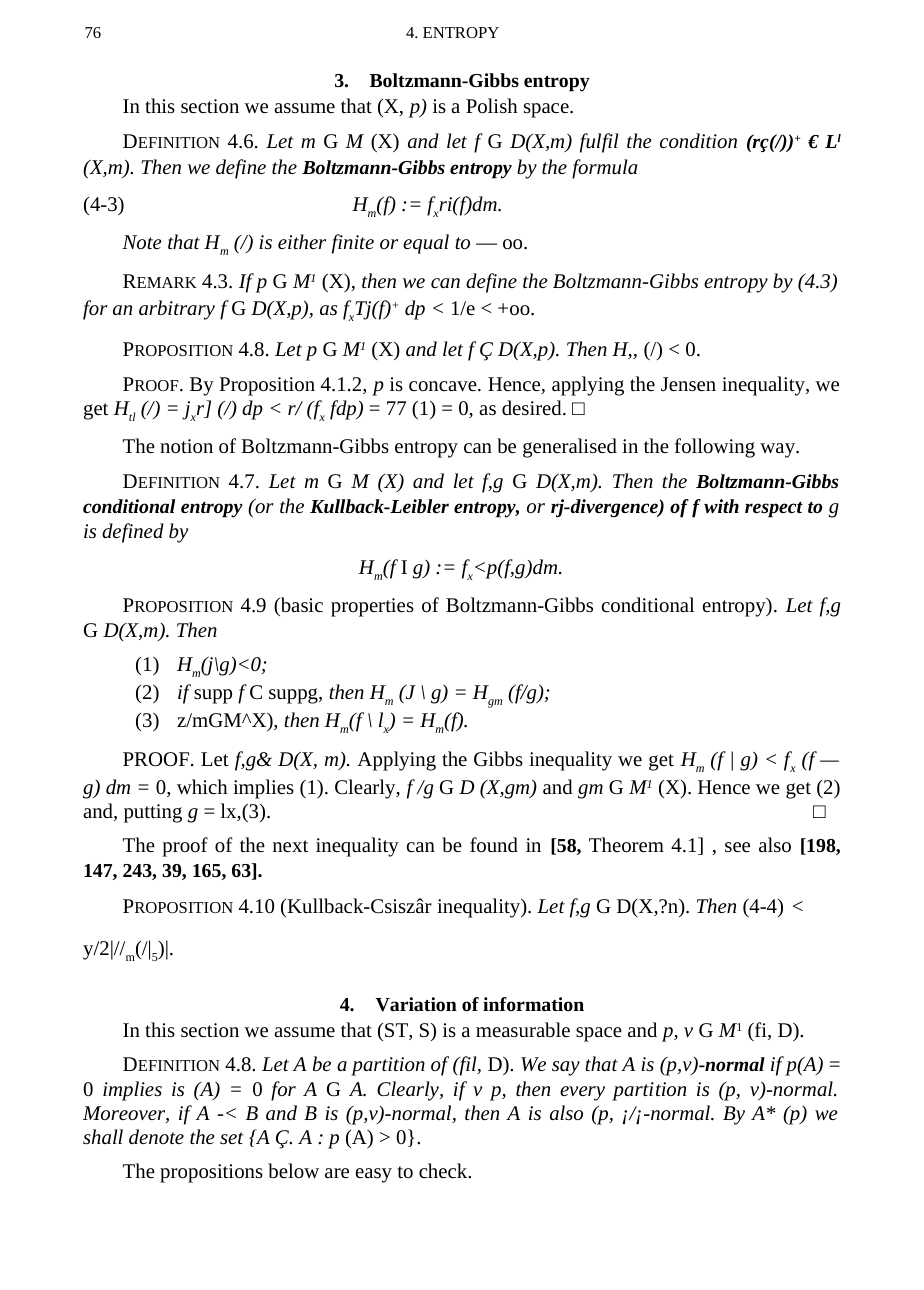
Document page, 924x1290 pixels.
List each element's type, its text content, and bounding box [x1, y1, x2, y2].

text Definition 4.7. Let m G M (X) and let f,g G D(X,m). Then the Boltzmann-Gibbs conditional entropy (or the Kullback-Leibler entropy, or rj-divergence) of f with respect to g is defined by [83, 469, 841, 543]
text (4-3) Hm(f) := fxri(f)dm. [83, 192, 841, 220]
text In this section we assume that (ST, S) is a measurable space and p, v G M1 (fi, D). [83, 1018, 841, 1042]
text 76 [84, 23, 105, 42]
text Proposition 4.9 (basic properties of Boltzmann-Gibbs conditional entropy). Let f,g G D(X,m). Then [83, 593, 841, 642]
text Proposition 4.10 (Kullback-Csiszâr inequality). Let f,g G D(X,?n). Then (4-4) < y/2|//m(/|5)|. [83, 894, 841, 964]
text Definition 4.8. Let A be a partition of (fil, D). We say that A is (p,v)-normal if p(A) = 0 implies is (A) = 0 for A G A. Clearly, if v p, then every parti­tion is (p, v)-normal. Moreover, if A -< B and B is (p,v)-normal, then A is also (p, ¡/¡-normal. By A* (p) we shall denote the set {A Ç. A : p (A) > 0}. [83, 1052, 841, 1149]
list z/mGM^X), then Hm(f \ lx) = Hm(f). [83, 708, 841, 736]
list Hm(j\g)<0; [83, 652, 841, 680]
text Remark 4.3. If p G M1 (X), then we can define the Boltzmann-Gibbs entropy by (4.3) for an arbitrary f G D(X,p), as fxTj(f)+ dp < 1/e < +oo. [83, 269, 841, 324]
subtitle 3. Boltzmann-Gibbs entropy [83, 69, 841, 92]
text The proof of the next inequality can be found in [58, Theorem 4.1] , see also [198, 147, 243, 39, 165, 63]. [83, 833, 841, 882]
text Definition 4.6. Let m G M (X) and let f G D(X,m) fulfil the condition (rç(/))+ € Ll (X,m). Then we define the Boltzmann-Gibbs entropy by the formula [83, 129, 841, 179]
text Proposition 4.8. Let p G M1 (X) and let f Ç D(X,p). Then H,, (/) < 0. [83, 337, 841, 361]
text PROOF. Let f,g& D(X, m). Applying the Gibbs inequality we get Hm (f | g) < fx (f — g) dm = 0, which implies (1). Clearly, f /g G D (X,gm) and gm G M1 (X). Hence we get (2) and, putting g = lx,(3). □ [83, 747, 841, 823]
list if supp f C suppg, then Hm (J \ g) = Hgm (f/g); [83, 680, 841, 708]
text Note that Hm (/) is either finite or equal to — oo. [83, 230, 841, 258]
subtitle 4. Variation of information [83, 993, 841, 1016]
text Proof. By Proposition 4.1.2, p is concave. Hence, applying the Jensen inequality, we get Htl (/) = jxr] (/) dp < r/ (fx fdp) = 77 (1) = 0, as desired. □ [83, 372, 841, 424]
text 4. ENTROPY [406, 23, 514, 42]
text The propositions below are easy to check. [83, 1159, 841, 1183]
text Hm(f I g) := fx<p(f,g)dm. [83, 555, 841, 583]
text In this section we assume that (X, p) is a Polish space. [83, 94, 841, 118]
text The notion of Boltzmann-Gibbs entropy can be generalised in the following way. [83, 434, 841, 458]
